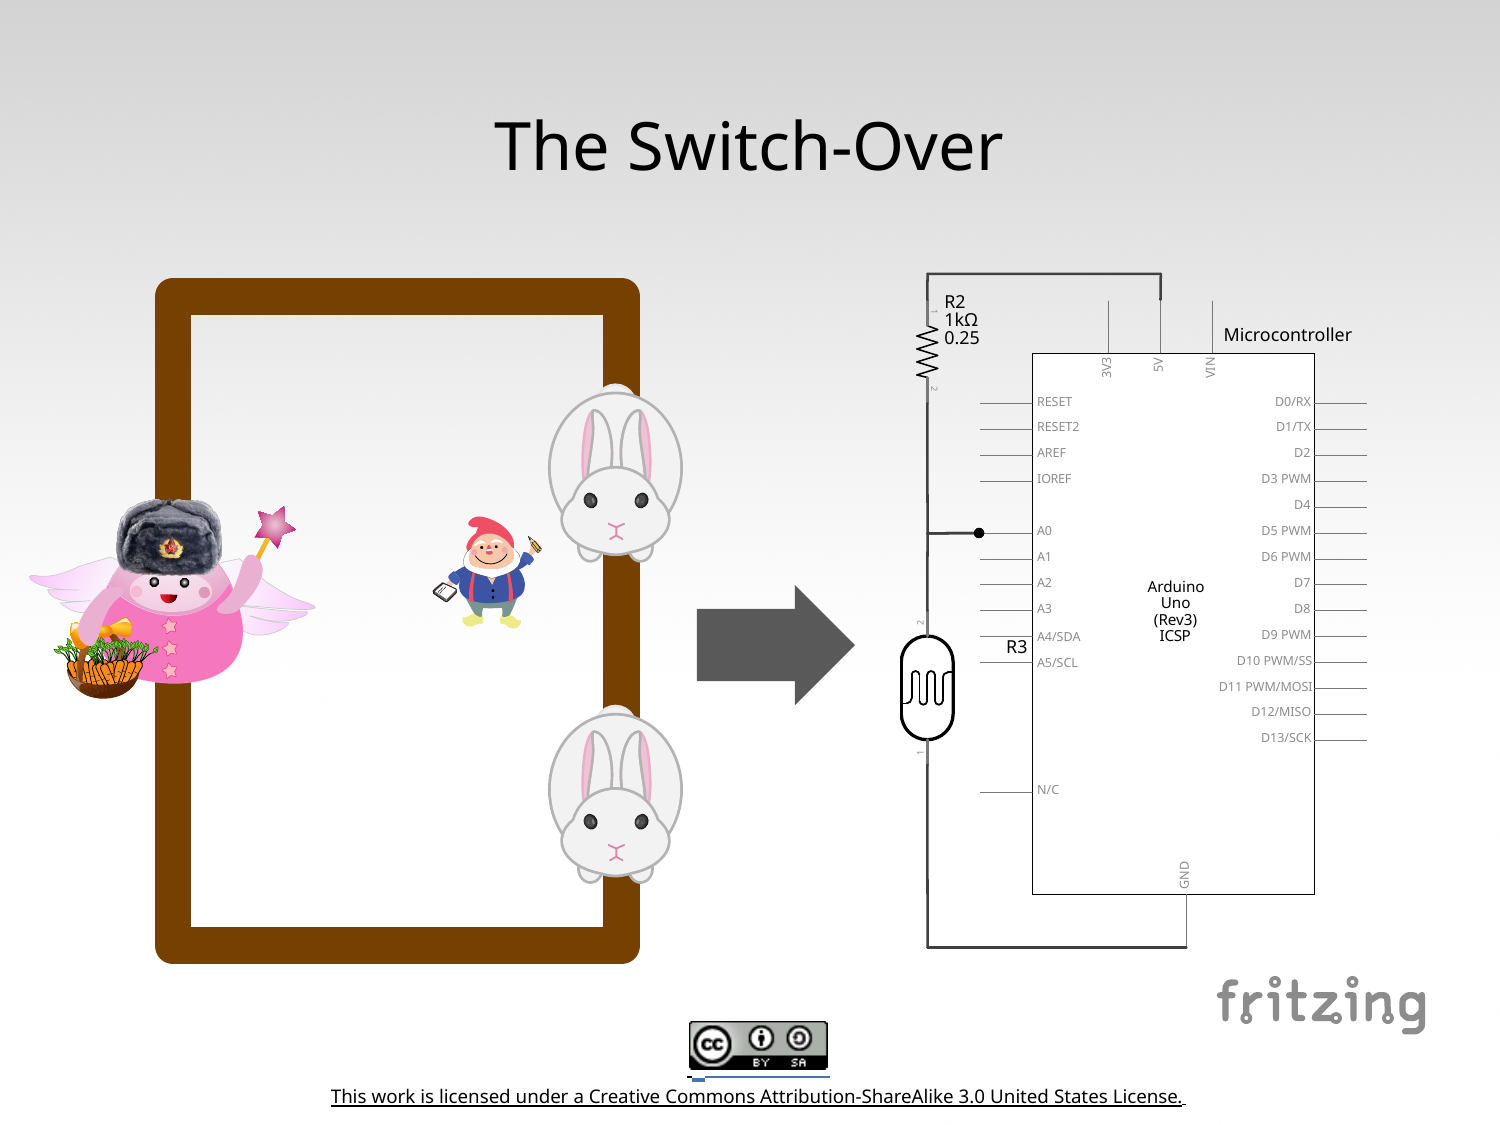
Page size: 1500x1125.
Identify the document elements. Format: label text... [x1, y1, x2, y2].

picture [0, 0, 1500, 1125]
text_box [696, 585, 856, 706]
title The Switch-Over [112, 50, 1388, 238]
